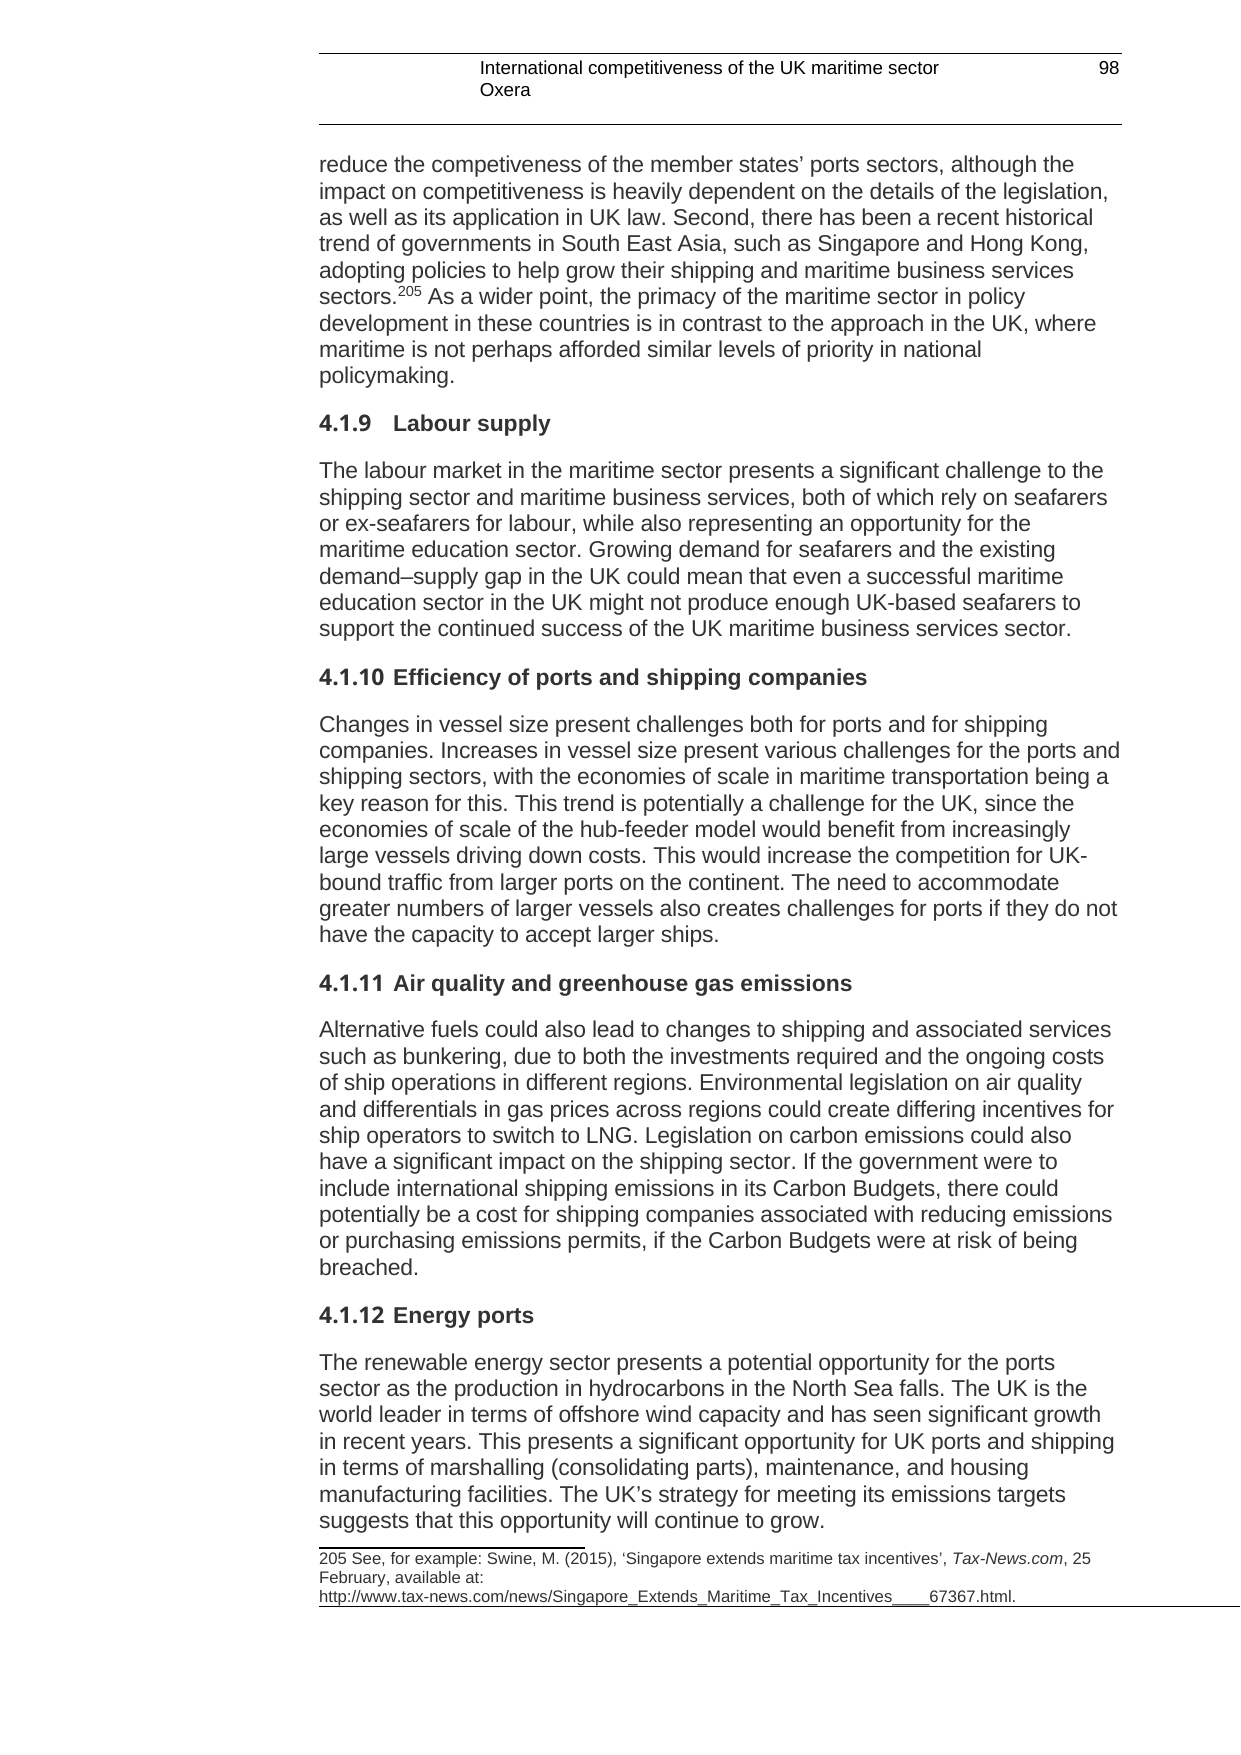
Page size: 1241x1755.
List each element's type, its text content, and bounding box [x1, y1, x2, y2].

text Changes in vessel size present challenges both for ports and for shipping companies. Increases in vessel size present various challenges for the ports and shipping sectors, with the economies of scale in maritime transportation being a key reason for this. This trend is potentially a challenge for the UK, since the economies of scale of the hub-feeder model would benefit from increasingly large vessels driving down costs. This would increase the competition for UK-bound traffic from larger ports on the continent. The need to accommodate greater numbers of larger vessels also creates challenges for ports if they do not have the capacity to accept larger ships. [319, 711, 1122, 948]
subtitle Air quality and greenhouse gas emissions [319, 966, 1122, 998]
text reduce the competiveness of the member states’ ports sectors, although the impact on competitiveness is heavily dependent on the details of the legislation, as well as its application in UK law. Second, there has been a recent historical trend of governments in South East Asia, such as Singapore and Hong Kong, adopting policies to help grow their shipping and maritime business services sectors. As a wider point, the primacy of the maritime sector in policy development in these countries is in contrast to the approach in the UK, where maritime is not perhaps afforded similar levels of priority in national policymaking. [319, 151, 1122, 388]
subtitle Labour supply [319, 407, 1122, 438]
subtitle Efficiency of ports and shipping companies [319, 661, 1122, 692]
text The labour market in the maritime sector presents a significant challenge to the shipping sector and maritime business services, both of which rely on seafarers or ex-seafarers for labour, while also representing an opportunity for the maritime education sector. Growing demand for seafarers and the existing demand–supply gap in the UK could mean that even a successful maritime education sector in the UK might not produce enough UK-based seafarers to support the continued success of the UK maritime business services sector. [319, 457, 1122, 642]
text The renewable energy sector presents a potential opportunity for the ports sector as the production in hydrocarbons in the North Sea falls. The UK is the world leader in terms of offshore wind capacity and has seen significant growth in recent years. This presents a significant opportunity for UK ports and shipping in terms of marshalling (consolidating parts), maintenance, and housing manufacturing facilities. The UK’s strategy for meeting its emissions targets suggests that this opportunity will continue to grow. [319, 1349, 1122, 1533]
subtitle Energy ports [319, 1299, 1122, 1330]
text Alternative fuels could also lead to changes to shipping and associated services such as bunkering, due to both the investments required and the ongoing costs of ship operations in different regions. Environmental legislation on air quality and differentials in gas prices across regions could create differing incentives for ship operators to switch to LNG. Legislation on carbon emissions could also have a significant impact on the shipping sector. If the government were to include international shipping emissions in its Carbon Budgets, there could potentially be a cost for shipping companies associated with reducing emissions or purchasing emissions permits, if the Carbon Budgets were at risk of being breached. [319, 1016, 1122, 1280]
text See, for example: Swine, M. (2015), ‘Singapore extends maritime tax incentives’, Tax-News.com, 25 February, available at: http://www.tax-news.com/news/Singapore_Extends_Maritime_Tax_Incentives____67367.html. [319, 1548, 1122, 1606]
